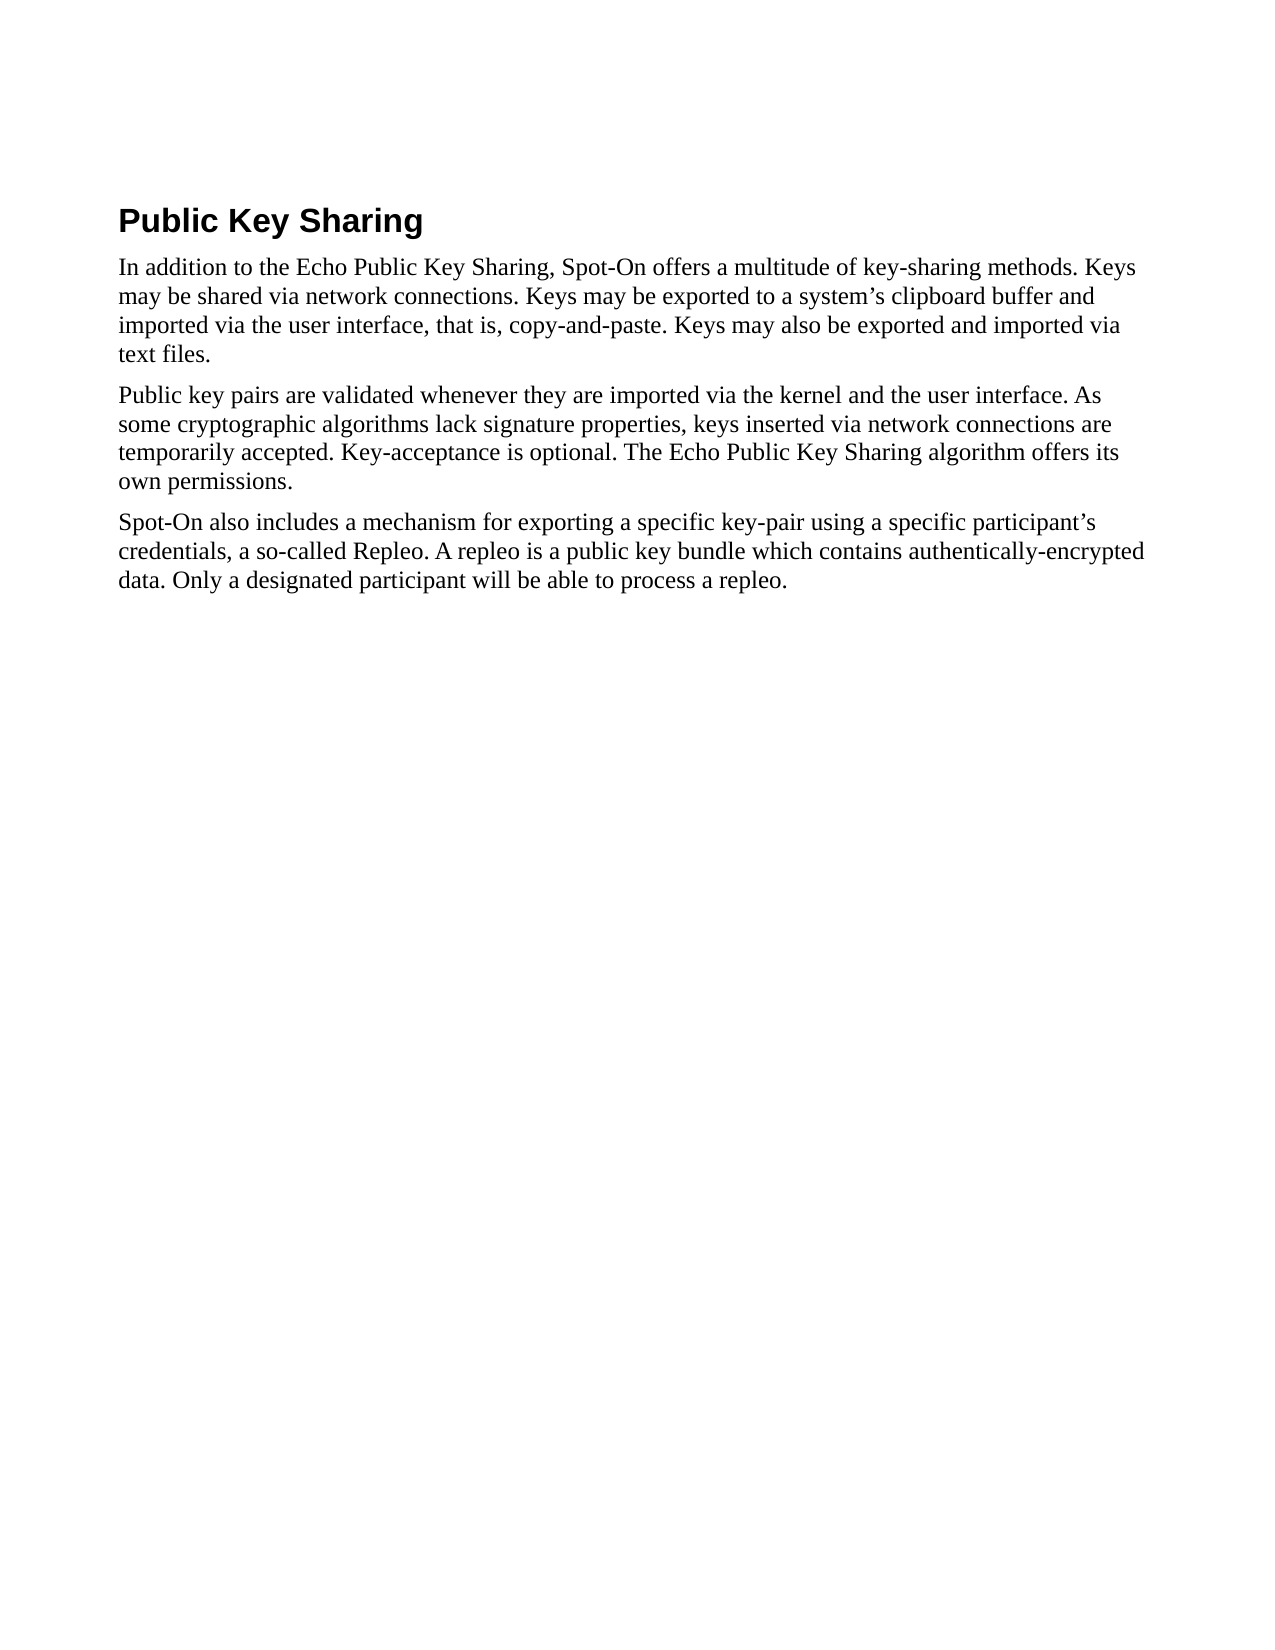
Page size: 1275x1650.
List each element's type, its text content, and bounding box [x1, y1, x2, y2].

text Public key pairs are validated whenever they are imported via the kernel and the user interface. As some cryptographic algorithms lack signature properties, keys inserted via network connections are temporarily accepted. Key-acceptance is optional. The Echo Public Key Sharing algorithm offers its own permissions. [118, 380, 1157, 495]
text Spot-On also includes a mechanism for exporting a specific key-pair using a specific participant’s credentials, a so-called Repleo. A repleo is a public key bundle which contains authentically-encrypted data. Only a designated participant will be able to process a repleo. [118, 507, 1157, 594]
subtitle Public Key Sharing [118, 201, 1157, 240]
text In addition to the Echo Public Key Sharing, Spot-On offers a multitude of key-sharing methods. Keys may be shared via network connections. Keys may be exported to a system’s clipboard buffer and imported via the user interface, that is, copy-and-paste. Keys may also be exported and imported via text files. [118, 252, 1157, 367]
